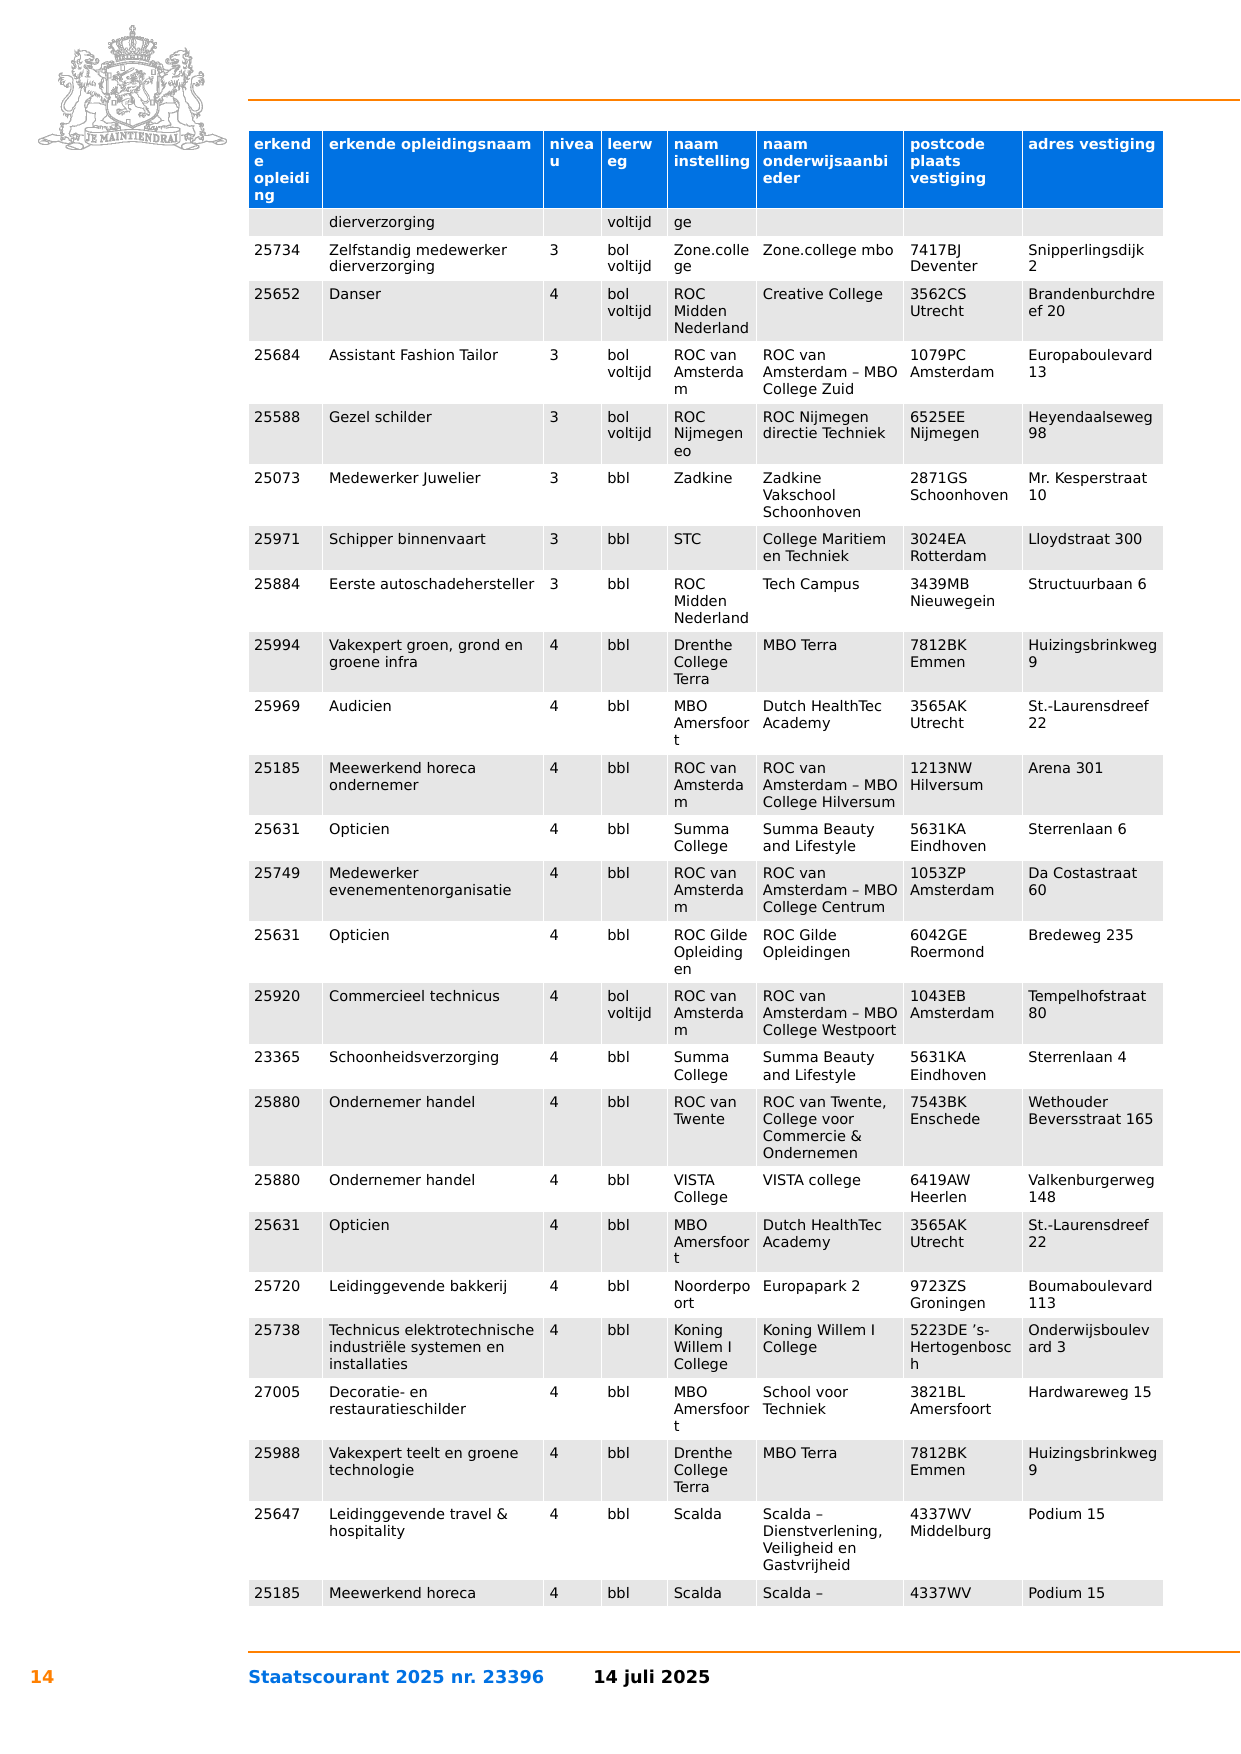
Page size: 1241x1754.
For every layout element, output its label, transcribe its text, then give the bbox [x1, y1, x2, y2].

table_cell Opticien [323, 922, 543, 982]
table_cell Eerste autoschadehersteller [323, 571, 543, 631]
table_cell 25185 [249, 1580, 322, 1606]
table_cell 4 [544, 1502, 601, 1579]
table_cell ROC van Amsterdam [668, 983, 756, 1044]
table_cell Koning Willem I College [757, 1318, 903, 1378]
table_cell 7417BJ Deventer [904, 237, 1022, 280]
table_cell Commercieel technicus [323, 983, 543, 1044]
table_cell Zone.college [668, 237, 756, 280]
table_cell 4 [544, 281, 601, 341]
table_cell bbl [602, 571, 667, 631]
table_cell 4 [544, 1318, 601, 1378]
table_cell bbl [602, 755, 667, 815]
table_header erkende opleiding [249, 131, 322, 208]
table_header leerweg [602, 131, 667, 208]
table_cell VISTA College [668, 1168, 756, 1211]
table_cell 4 [544, 861, 601, 921]
table_cell Gezel schilder [323, 404, 543, 464]
table_header erkende opleidingsnaam [323, 131, 543, 208]
table_cell Sterrenlaan 6 [1023, 816, 1163, 859]
table_cell 3024EA Rotterdam [904, 526, 1022, 570]
table_cell ge [668, 209, 756, 236]
table_cell Tech Campus [757, 571, 903, 631]
table_cell Heyendaalseweg 98 [1023, 404, 1163, 464]
table_cell [904, 209, 1022, 236]
table_cell ROC van Amsterdam – MBO College Zuid [757, 343, 903, 403]
table_cell [1023, 209, 1163, 236]
table_cell MBO Amersfoort [668, 1212, 756, 1272]
table_cell [249, 209, 322, 236]
table_cell Wethouder Beversstraat 165 [1023, 1089, 1163, 1166]
table_cell Europaboulevard 13 [1023, 343, 1163, 403]
table_cell Drenthe College Terra [668, 632, 756, 692]
table_cell Medewerker evenementenorganisatie [323, 861, 543, 921]
table_cell 5223DE ’s-Hertogenbosch [904, 1318, 1022, 1378]
table_cell 25884 [249, 571, 322, 631]
table_cell Drenthe College Terra [668, 1440, 756, 1501]
table_cell Schoonheidsverzorging [323, 1045, 543, 1088]
table_cell College Maritiem en Techniek [757, 526, 903, 570]
table_cell Dutch HealthTec Academy [757, 1212, 903, 1272]
table_cell Medewerker Juwelier [323, 465, 543, 525]
table_cell bol voltijd [602, 983, 667, 1044]
table_cell 1053ZP Amsterdam [904, 861, 1022, 921]
table_cell 6042GE Roermond [904, 922, 1022, 982]
table_cell bol voltijd [602, 237, 667, 280]
table_cell 25880 [249, 1089, 322, 1166]
table_cell 3 [544, 526, 601, 570]
table_cell MBO Terra [757, 632, 903, 692]
table_cell Leidinggevende travel & hospitality [323, 1502, 543, 1579]
table_cell 23365 [249, 1045, 322, 1088]
table_cell bbl [602, 1089, 667, 1166]
table_cell Vakexpert groen, grond en groene infra [323, 632, 543, 692]
table_cell Scalda – Dienstverlening, Veiligheid en Gastvrijheid [757, 1502, 903, 1579]
table_cell Meewerkend horeca [323, 1580, 543, 1606]
table_cell bbl [602, 1318, 667, 1378]
table_cell ROC van Amsterdam [668, 755, 756, 815]
table_cell 25647 [249, 1502, 322, 1579]
table_header adres vestiging [1023, 131, 1163, 208]
table_cell 9723ZS Groningen [904, 1273, 1022, 1316]
table_cell Brandenburchdreef 20 [1023, 281, 1163, 341]
table_cell 27005 [249, 1379, 322, 1439]
table_cell 4 [544, 1379, 601, 1439]
table_cell ROC van Amsterdam [668, 343, 756, 403]
table_cell 25073 [249, 465, 322, 525]
table_cell ROC Midden Nederland [668, 281, 756, 341]
table_cell 1043EB Amsterdam [904, 983, 1022, 1044]
table_cell 25969 [249, 694, 322, 754]
table_cell Summa Beauty and Lifestyle [757, 1045, 903, 1088]
table_cell 4 [544, 1089, 601, 1166]
table_cell 25652 [249, 281, 322, 341]
table_cell ROC van Twente, College voor Commercie & Ondernemen [757, 1089, 903, 1166]
table_cell Structuurbaan 6 [1023, 571, 1163, 631]
table_cell Danser [323, 281, 543, 341]
table_cell Bredeweg 235 [1023, 922, 1163, 982]
table_cell Da Costastraat 60 [1023, 861, 1163, 921]
table_cell Meewerkend horeca ondernemer [323, 755, 543, 815]
table_cell Ondernemer handel [323, 1168, 543, 1211]
table_cell Leidinggevende bakkerij [323, 1273, 543, 1316]
table_cell 3821BL Amersfoort [904, 1379, 1022, 1439]
table_cell Dutch HealthTec Academy [757, 694, 903, 754]
table_cell 5631KA Eindhoven [904, 1045, 1022, 1088]
table_cell 25749 [249, 861, 322, 921]
table_cell [757, 209, 903, 236]
table_cell 3439MB Nieuwegein [904, 571, 1022, 631]
table_cell Creative College [757, 281, 903, 341]
table_cell bbl [602, 1045, 667, 1088]
table_cell Lloydstraat 300 [1023, 526, 1163, 570]
table_cell Summa Beauty and Lifestyle [757, 816, 903, 859]
table_cell bbl [602, 1273, 667, 1316]
table_cell 3 [544, 404, 601, 464]
table_cell Zadkine Vakschool Schoonhoven [757, 465, 903, 525]
table_cell 4 [544, 983, 601, 1044]
table_cell MBO Amersfoort [668, 694, 756, 754]
table_cell Zadkine [668, 465, 756, 525]
table_cell Zelfstandig medewerker dierverzorging [323, 237, 543, 280]
table_cell Zone.college mbo [757, 237, 903, 280]
table_cell ROC Nijmegen directie Techniek [757, 404, 903, 464]
picture [38, 25, 227, 150]
table_cell bbl [602, 526, 667, 570]
table_header postcode plaats vestiging [904, 131, 1022, 208]
table_cell Opticien [323, 816, 543, 859]
table_cell 7812BK Emmen [904, 632, 1022, 692]
table_cell 25920 [249, 983, 322, 1044]
table_cell Scalda – [757, 1580, 903, 1606]
table_cell 25988 [249, 1440, 322, 1501]
table_cell 6525EE Nijmegen [904, 404, 1022, 464]
table_cell bol voltijd [602, 281, 667, 341]
table_cell dierverzorging [323, 209, 543, 236]
table_cell [544, 209, 601, 236]
table_cell bbl [602, 1168, 667, 1211]
table_cell Snipperlingsdijk 2 [1023, 237, 1163, 280]
table_cell 25971 [249, 526, 322, 570]
table_cell Podium 15 [1023, 1580, 1163, 1606]
table_cell 25631 [249, 922, 322, 982]
table_cell Hardwareweg 15 [1023, 1379, 1163, 1439]
table_cell Tempelhofstraat 80 [1023, 983, 1163, 1044]
table_cell bol voltijd [602, 343, 667, 403]
table_cell VISTA college [757, 1168, 903, 1211]
table_cell Decoratie- en restauratieschilder [323, 1379, 543, 1439]
table_cell 4 [544, 816, 601, 859]
table_cell bbl [602, 694, 667, 754]
table_cell 4 [544, 1045, 601, 1088]
table_cell 4337WV Middelburg [904, 1502, 1022, 1579]
table_cell 7543BK Enschede [904, 1089, 1022, 1166]
table_cell Summa College [668, 1045, 756, 1088]
table_header niveau [544, 131, 601, 208]
table_cell 25684 [249, 343, 322, 403]
table_cell STC [668, 526, 756, 570]
table_cell bbl [602, 922, 667, 982]
table_cell 25738 [249, 1318, 322, 1378]
table_cell 3565AK Utrecht [904, 694, 1022, 754]
table_cell 3562CS Utrecht [904, 281, 1022, 341]
table_cell Podium 15 [1023, 1502, 1163, 1579]
table_cell 4 [544, 632, 601, 692]
table_cell bbl [602, 1212, 667, 1272]
table_cell Summa College [668, 816, 756, 859]
table_cell 6419AW Heerlen [904, 1168, 1022, 1211]
table_cell bbl [602, 1440, 667, 1501]
table_cell MBO Amersfoort [668, 1379, 756, 1439]
table_cell 3 [544, 237, 601, 280]
table_cell Onderwijsboulevard 3 [1023, 1318, 1163, 1378]
table_cell ROC van Amsterdam – MBO College Westpoort [757, 983, 903, 1044]
table_cell MBO Terra [757, 1440, 903, 1501]
table_cell 4 [544, 1273, 601, 1316]
table_cell 1079PC Amsterdam [904, 343, 1022, 403]
table_cell Scalda [668, 1580, 756, 1606]
table_cell 25185 [249, 755, 322, 815]
table_cell Sterrenlaan 4 [1023, 1045, 1163, 1088]
table_cell ROC Gilde Opleidingen [757, 922, 903, 982]
table_cell Ondernemer handel [323, 1089, 543, 1166]
table_cell ROC van Amsterdam [668, 861, 756, 921]
table_cell Huizingsbrinkweg 9 [1023, 632, 1163, 692]
table_cell bbl [602, 632, 667, 692]
table_cell ROC van Amsterdam – MBO College Hilversum [757, 755, 903, 815]
table_cell 4 [544, 755, 601, 815]
table_cell Vakexpert teelt en groene technologie [323, 1440, 543, 1501]
table_cell bbl [602, 861, 667, 921]
table_cell 25734 [249, 237, 322, 280]
table_cell 4 [544, 1440, 601, 1501]
table_cell Mr. Kesperstraat 10 [1023, 465, 1163, 525]
table_cell 5631KA Eindhoven [904, 816, 1022, 859]
table_cell bbl [602, 816, 667, 859]
table_cell ROC Midden Nederland [668, 571, 756, 631]
table_cell Technicus elektrotechnische industriële systemen en installaties [323, 1318, 543, 1378]
table_cell 4 [544, 694, 601, 754]
table_cell 25994 [249, 632, 322, 692]
table_header naam onderwijsaanbieder [757, 131, 903, 208]
table_cell bbl [602, 1580, 667, 1606]
table_cell Koning Willem I College [668, 1318, 756, 1378]
table_cell 25720 [249, 1273, 322, 1316]
table_cell bbl [602, 1502, 667, 1579]
table_cell 1213NW Hilversum [904, 755, 1022, 815]
table_cell St.-Laurensdreef 22 [1023, 694, 1163, 754]
table_header naam instelling [668, 131, 756, 208]
table_cell Valkenburgerweg 148 [1023, 1168, 1163, 1211]
table_cell 2871GS Schoonhoven [904, 465, 1022, 525]
table_cell St.-Laurensdreef 22 [1023, 1212, 1163, 1272]
table_cell Opticien [323, 1212, 543, 1272]
table_cell Assistant Fashion Tailor [323, 343, 543, 403]
table_cell Arena 301 [1023, 755, 1163, 815]
table_cell 4 [544, 1580, 601, 1606]
table_cell ROC van Twente [668, 1089, 756, 1166]
table_cell 25588 [249, 404, 322, 464]
table_cell 4 [544, 1168, 601, 1211]
table_cell Boumaboulevard 113 [1023, 1273, 1163, 1316]
table_cell Scalda [668, 1502, 756, 1579]
table_cell bbl [602, 465, 667, 525]
table_cell voltijd [602, 209, 667, 236]
table_cell bol voltijd [602, 404, 667, 464]
table_cell 3 [544, 343, 601, 403]
table_cell Audicien [323, 694, 543, 754]
table_cell 4 [544, 922, 601, 982]
table_cell ROC Nijmegen eo [668, 404, 756, 464]
table_cell Schipper binnenvaart [323, 526, 543, 570]
table_cell ROC Gilde Opleidingen [668, 922, 756, 982]
table_cell 4 [544, 1212, 601, 1272]
table_cell 3 [544, 571, 601, 631]
table_cell ROC van Amsterdam – MBO College Centrum [757, 861, 903, 921]
table_cell 4337WV [904, 1580, 1022, 1606]
table_cell 3 [544, 465, 601, 525]
table_cell Europapark 2 [757, 1273, 903, 1316]
table_cell Huizingsbrinkweg 9 [1023, 1440, 1163, 1501]
table_cell bbl [602, 1379, 667, 1439]
table_cell 25631 [249, 1212, 322, 1272]
table_cell Noorderpoort [668, 1273, 756, 1316]
table_cell 25880 [249, 1168, 322, 1211]
table_cell 3565AK Utrecht [904, 1212, 1022, 1272]
table_cell 7812BK Emmen [904, 1440, 1022, 1501]
table_cell School voor Techniek [757, 1379, 903, 1439]
table_cell 25631 [249, 816, 322, 859]
